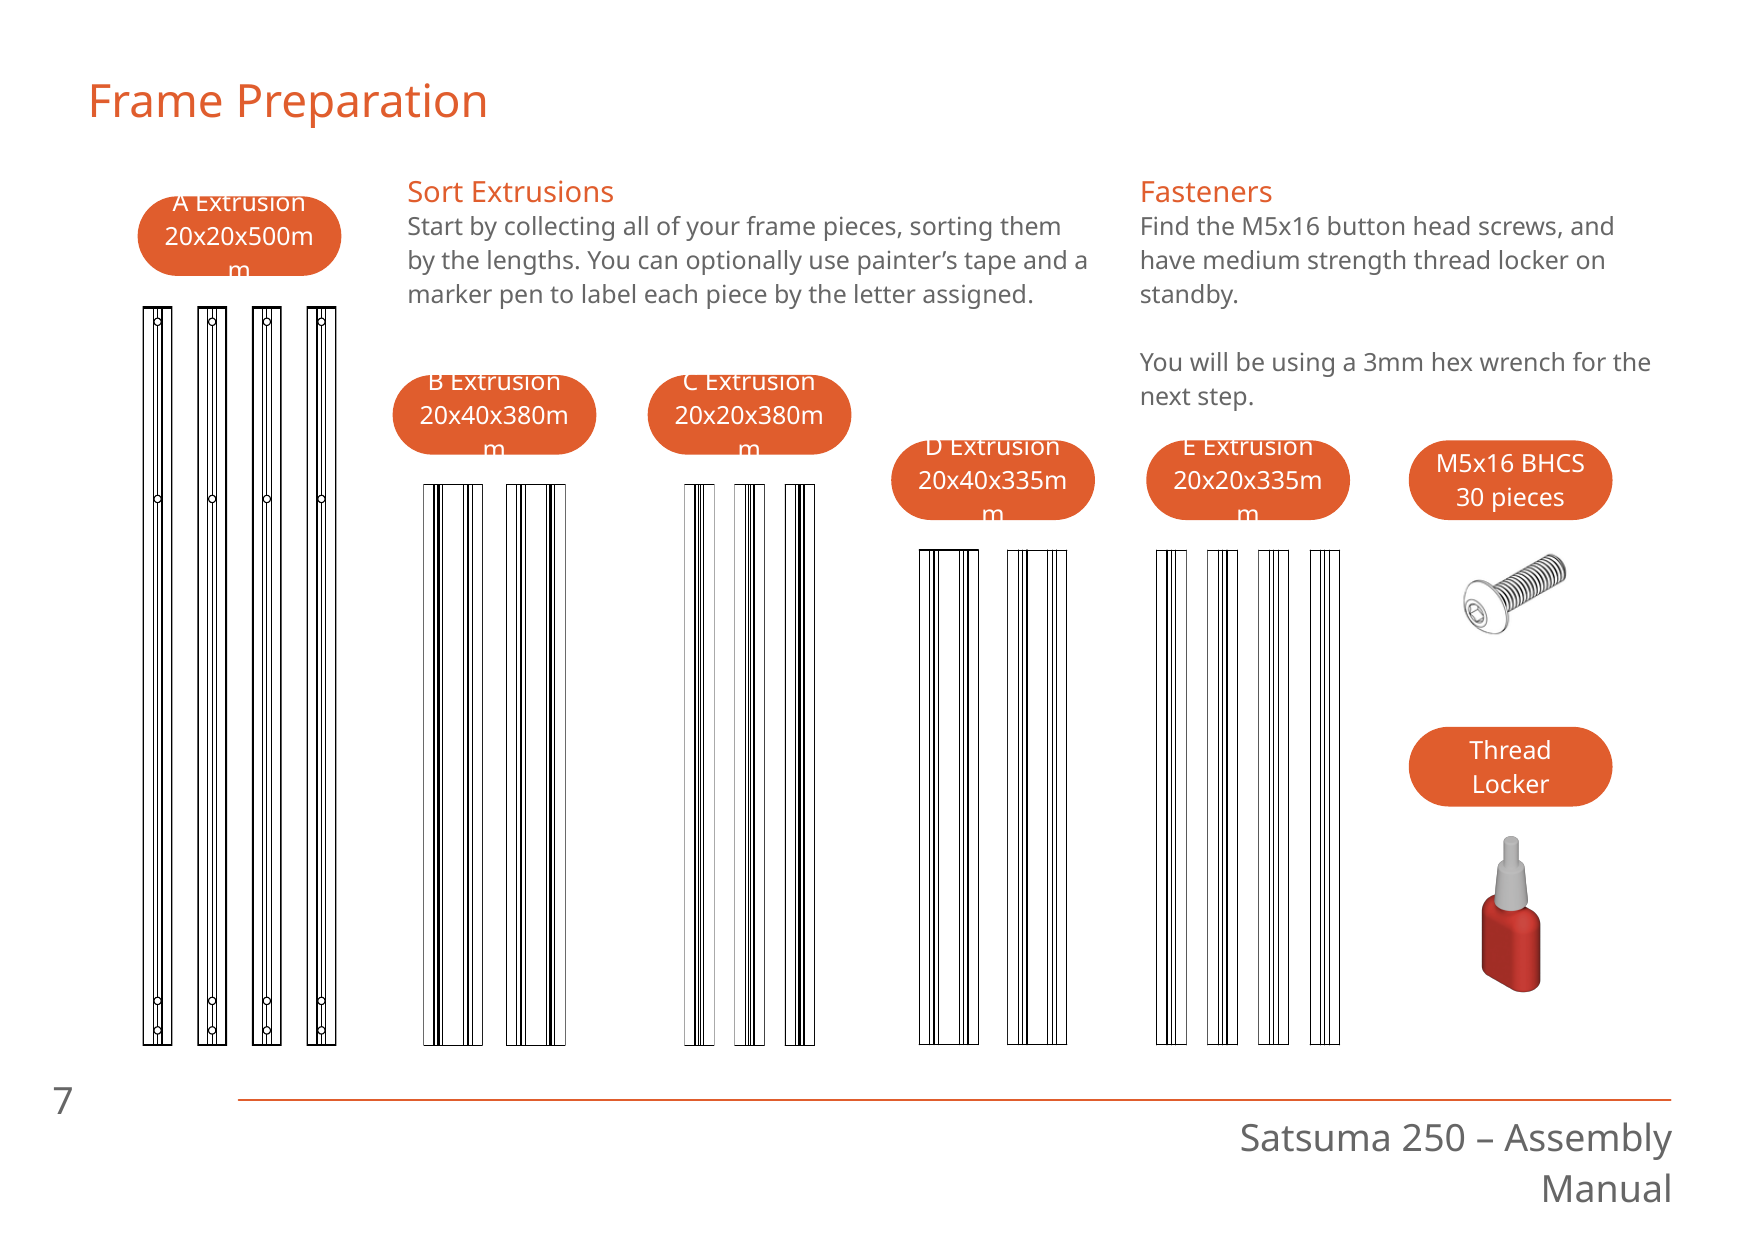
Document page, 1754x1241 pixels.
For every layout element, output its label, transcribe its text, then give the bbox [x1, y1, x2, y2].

picture [251, 306, 282, 1046]
picture [306, 306, 337, 1046]
text_box Start by collecting all of your frame pieces, sorting them by the lengths. You can optionally use painter’s tape and a marker pen to label each piece by the letter assigned. [392, 201, 1106, 301]
picture [506, 484, 566, 1046]
picture [918, 549, 979, 1046]
picture [1258, 549, 1289, 1046]
picture [734, 484, 765, 1046]
picture [1454, 541, 1588, 647]
picture [1007, 549, 1068, 1046]
text_box C Extrusion 20x20x380mm [647, 374, 852, 455]
text_box D Extrusion 20x40x335mm [891, 440, 1096, 521]
text_box A Extrusion 20x20x500mm [137, 196, 342, 276]
text_box B Extrusion 20x40x380mm [392, 375, 597, 455]
text_box Find the M5x16 button head screws, and have medium strength thread locker on standby. You will be using a 3mm hex wrench for the next step. [1125, 201, 1688, 328]
text_box Fasteners [1125, 163, 1688, 201]
picture [1156, 549, 1187, 1046]
picture [784, 484, 815, 1046]
title Frame Preparation [87, 74, 1667, 126]
text_box Sort Extrusions [392, 163, 594, 201]
picture [197, 306, 228, 1046]
picture [1207, 549, 1238, 1046]
picture [684, 484, 715, 1046]
picture [423, 484, 483, 1046]
picture [1309, 549, 1341, 1046]
text_box Thread Locker [1408, 726, 1613, 807]
text_box E Extrusion 20x20x335mm [1146, 440, 1351, 521]
text_box [57, 1044, 232, 1157]
picture [1480, 835, 1541, 995]
text_box M5x16 BHCS 30 pieces [1408, 440, 1613, 521]
picture [142, 306, 173, 1046]
